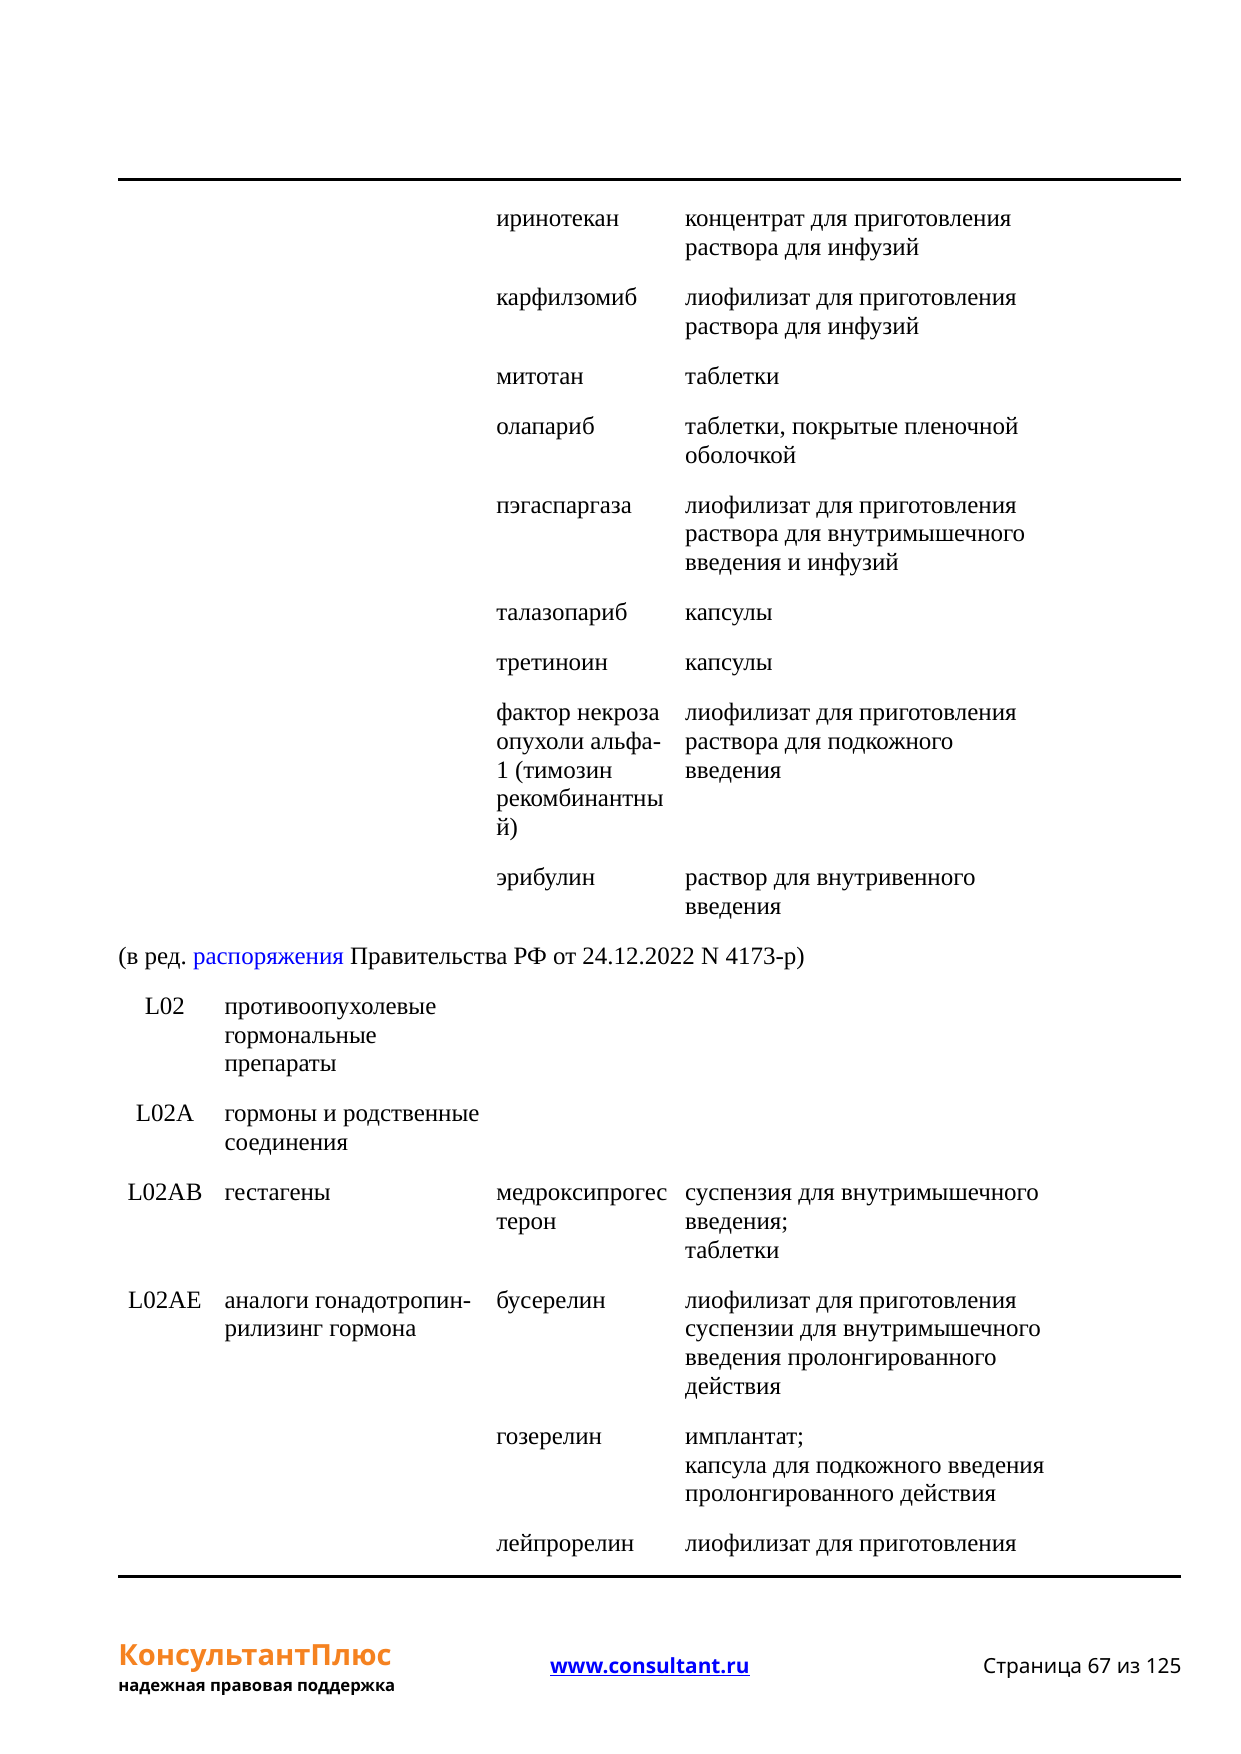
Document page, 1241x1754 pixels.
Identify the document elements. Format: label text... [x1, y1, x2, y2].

table_cell лиофилизат для приготовления суспензии для внутримышечного введения пролонгированного действия [679, 1274, 1056, 1410]
table_cell [218, 272, 489, 350]
table_cell суспензия для внутримышечного введения; таблетки [679, 1167, 1056, 1274]
table_cell третиноин [490, 637, 678, 687]
table_cell талазопариб [490, 587, 678, 637]
table_cell лиофилизат для приготовления раствора для подкожного введения [679, 687, 1056, 852]
table_cell [112, 400, 218, 479]
table_cell концентрат для приготовления раствора для инфузий [679, 193, 1056, 272]
table_cell [218, 687, 489, 852]
table_cell [679, 1088, 1056, 1167]
table_cell [112, 637, 218, 687]
table_cell имплантат; капсула для подкожного введения пролонгированного действия [679, 1410, 1056, 1518]
table_cell лейпрорелин [490, 1518, 678, 1568]
table_cell [112, 350, 218, 400]
table_cell олапариб [490, 400, 678, 479]
table_cell гормоны и родственные соединения [218, 1088, 489, 1167]
table_cell фактор некроза опухоли альфа-1 (тимозин рекомбинантный) [490, 687, 678, 852]
table_cell [218, 193, 489, 272]
table_cell капсулы [679, 637, 1056, 687]
table_cell бусерелин [490, 1274, 678, 1410]
table_cell L02AE [112, 1274, 218, 1518]
table_cell иринотекан [490, 193, 678, 272]
table_cell [490, 980, 678, 1088]
table_cell противоопухолевые гормональные препараты [218, 980, 489, 1088]
table_cell таблетки [679, 350, 1056, 400]
table_cell [218, 400, 489, 479]
table_cell [679, 980, 1056, 1088]
table_cell лиофилизат для приготовления [679, 1518, 1056, 1568]
table_cell [112, 1518, 218, 1568]
table_cell аналоги гонадотропин-рилизинг гормона [218, 1274, 489, 1518]
table_cell [218, 852, 489, 930]
table_cell лиофилизат для приготовления раствора для инфузий [679, 272, 1056, 350]
table_cell (в ред. распоряжения Правительства РФ от 24.12.2022 N 4173-р) [112, 930, 1056, 980]
table_cell [490, 1088, 678, 1167]
table_cell митотан [490, 350, 678, 400]
table_cell капсулы [679, 587, 1056, 637]
table_cell [218, 637, 489, 687]
table_cell раствор для внутривенного введения [679, 852, 1056, 930]
table_cell [218, 479, 489, 587]
table_cell L02 [112, 980, 218, 1088]
table_cell лиофилизат для приготовления раствора для внутримышечного введения и инфузий [679, 479, 1056, 587]
table_cell карфилзомиб [490, 272, 678, 350]
table_cell L02A [112, 1088, 218, 1167]
table_cell гестагены [218, 1167, 489, 1274]
table_cell таблетки, покрытые пленочной оболочкой [679, 400, 1056, 479]
table_cell L02AB [112, 1167, 218, 1274]
table_cell гозерелин [490, 1410, 678, 1518]
table_cell эрибулин [490, 852, 678, 930]
table_cell [218, 1518, 489, 1568]
table_cell [112, 193, 218, 272]
table_cell [112, 687, 218, 852]
table_cell пэгаспаргаза [490, 479, 678, 587]
table_cell [218, 350, 489, 400]
table_cell [112, 272, 218, 350]
table_cell [112, 587, 218, 637]
table_cell [112, 479, 218, 587]
table_cell [218, 587, 489, 637]
table_cell медроксипрогестерон [490, 1167, 678, 1274]
table_cell [112, 852, 218, 930]
